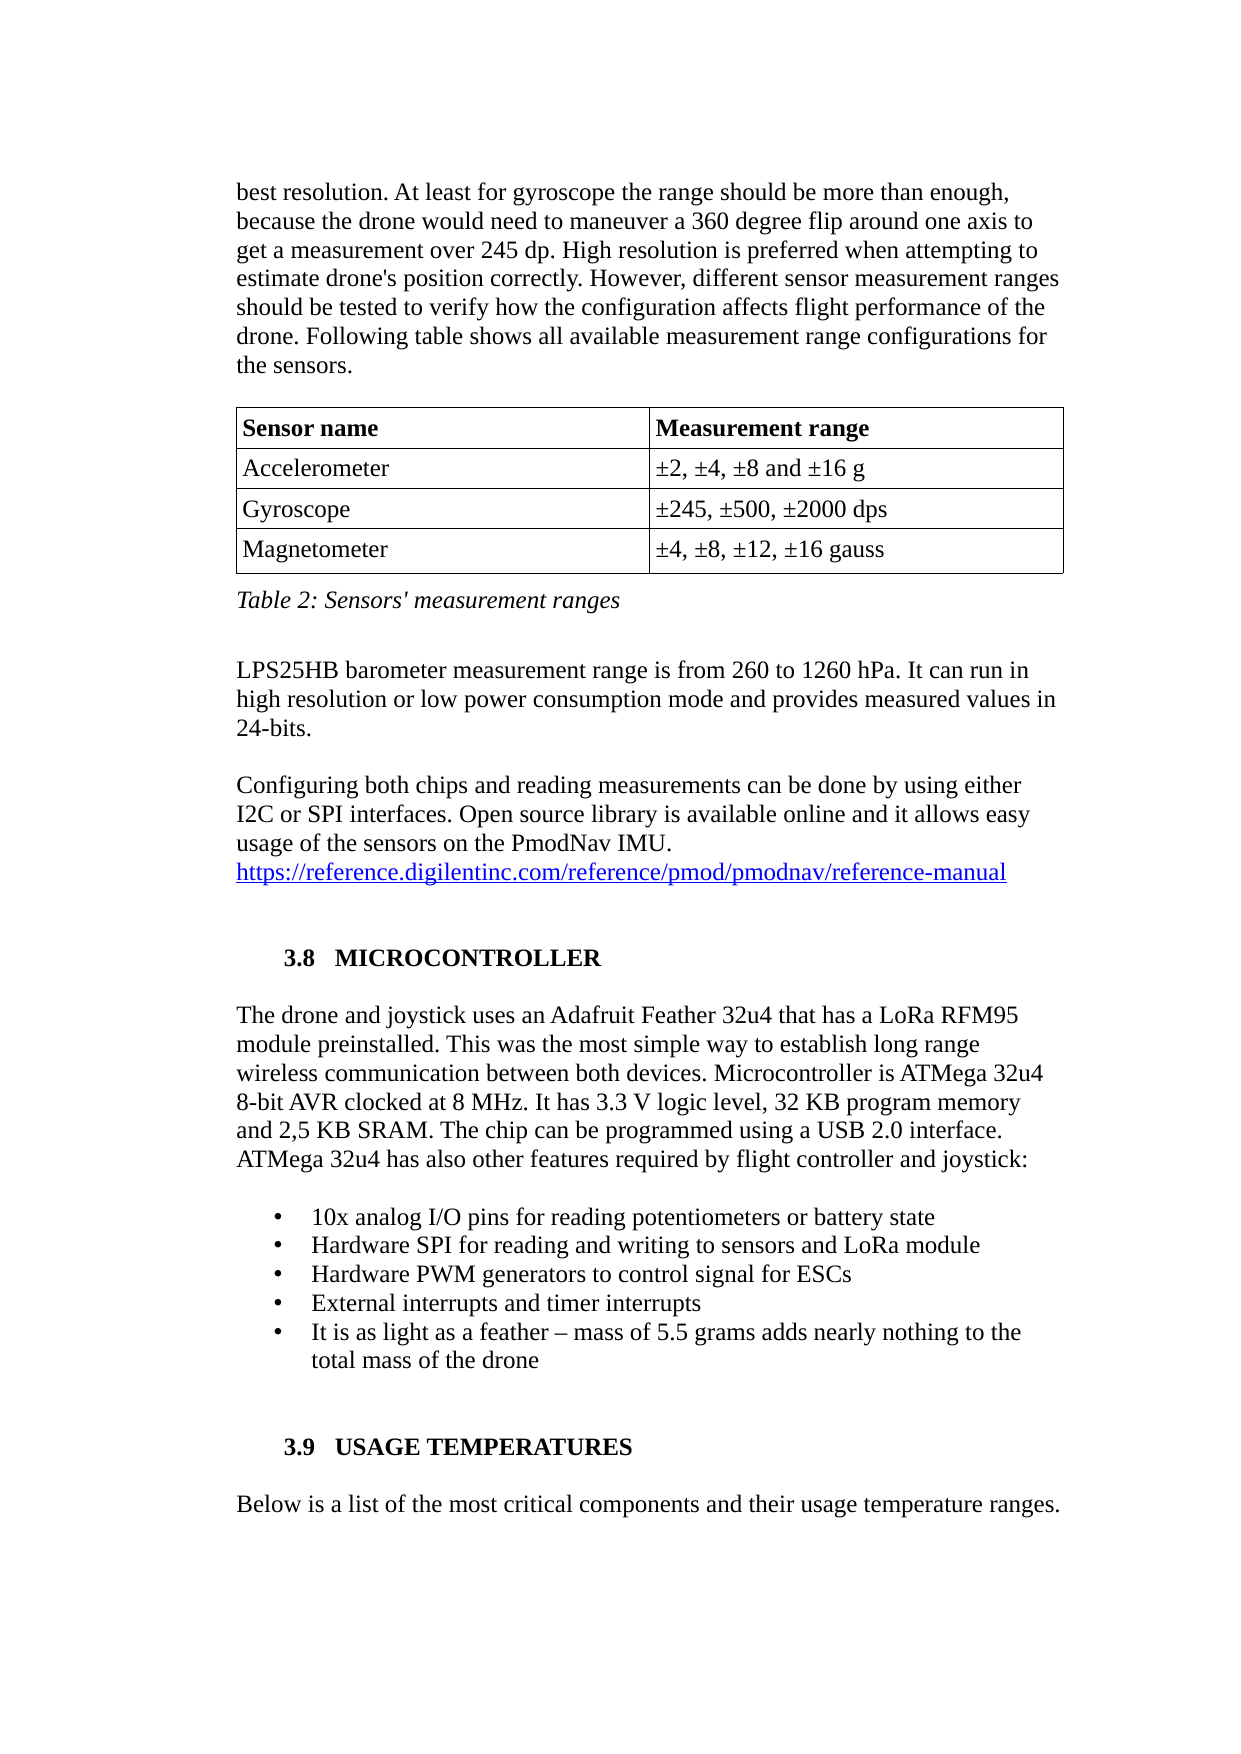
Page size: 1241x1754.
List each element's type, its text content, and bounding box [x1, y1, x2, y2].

table_cell Accelerometer [237, 449, 649, 488]
list Hardware PWM generators to control signal for ESCs [274, 1259, 1063, 1288]
list It is as light as a feather – mass of 5.5 grams adds nearly nothing to the total mass of the drone [274, 1317, 1063, 1374]
text Configuring both chips and reading measurements can be done by using either I2C or SPI interfaces. Open source library is available online and it allows easy usage of the sensors on the PmodNav IMU. https://reference.digilentinc.com/reference/pmod/pmodnav/reference-manual [236, 770, 1063, 885]
text best resolution. At least for gyroscope the range should be more than enough, because the drone would need to maneuver a 360 degree flip around one axis to get a measurement over 245 dp. High resolution is preferred when attempting to estimate drone's position correctly. However, different sensor measurement ranges should be tested to verify how the configuration affects flight performance of the drone. Following table shows all available measurement range configurations for the sensors. [236, 177, 1063, 378]
text Table 2: Sensors' measurement ranges [236, 585, 1063, 614]
table_cell ±4, ±8, ±12, ±16 gauss [650, 529, 1063, 573]
list 10x analog I/O pins for reading potentiometers or battery state [274, 1202, 1063, 1230]
list External interrupts and timer interrupts [274, 1288, 1063, 1317]
table_cell Magnetometer [237, 529, 649, 573]
table_cell ±2, ±4, ±8 and ±16 g [650, 449, 1063, 488]
text The drone and joystick uses an Adafruit Feather 32u4 that has a LoRa RFM95 module preinstalled. This was the most simple way to establish long range wireless communication between both devices. Microcontroller is ATMega 32u4 8-bit AVR clocked at 8 MHz. It has 3.3 V logic level, 32 KB program memory and 2,5 KB SRAM. The chip can be programmed using a USB 2.0 interface. ATMega 32u4 has also other features required by flight controller and joystick: [236, 1000, 1063, 1173]
text LPS25HB barometer measurement range is from 260 to 1260 hPa. It can run in high resolution or low power consumption mode and provides measured values in 24-bits. [236, 655, 1063, 742]
table_cell Gyroscope [237, 489, 649, 528]
list Hardware SPI for reading and writing to sensors and LoRa module [274, 1230, 1063, 1259]
subtitle Microcontroller [283, 943, 1063, 972]
table_header Measurement range [650, 408, 1063, 447]
table_header Sensor name [237, 408, 649, 447]
subtitle Usage temperatures [283, 1432, 1063, 1460]
table_cell ±245, ±500, ±2000 dps [650, 489, 1063, 528]
text Below is a list of the most critical components and their usage temperature ranges. [236, 1489, 1063, 1518]
